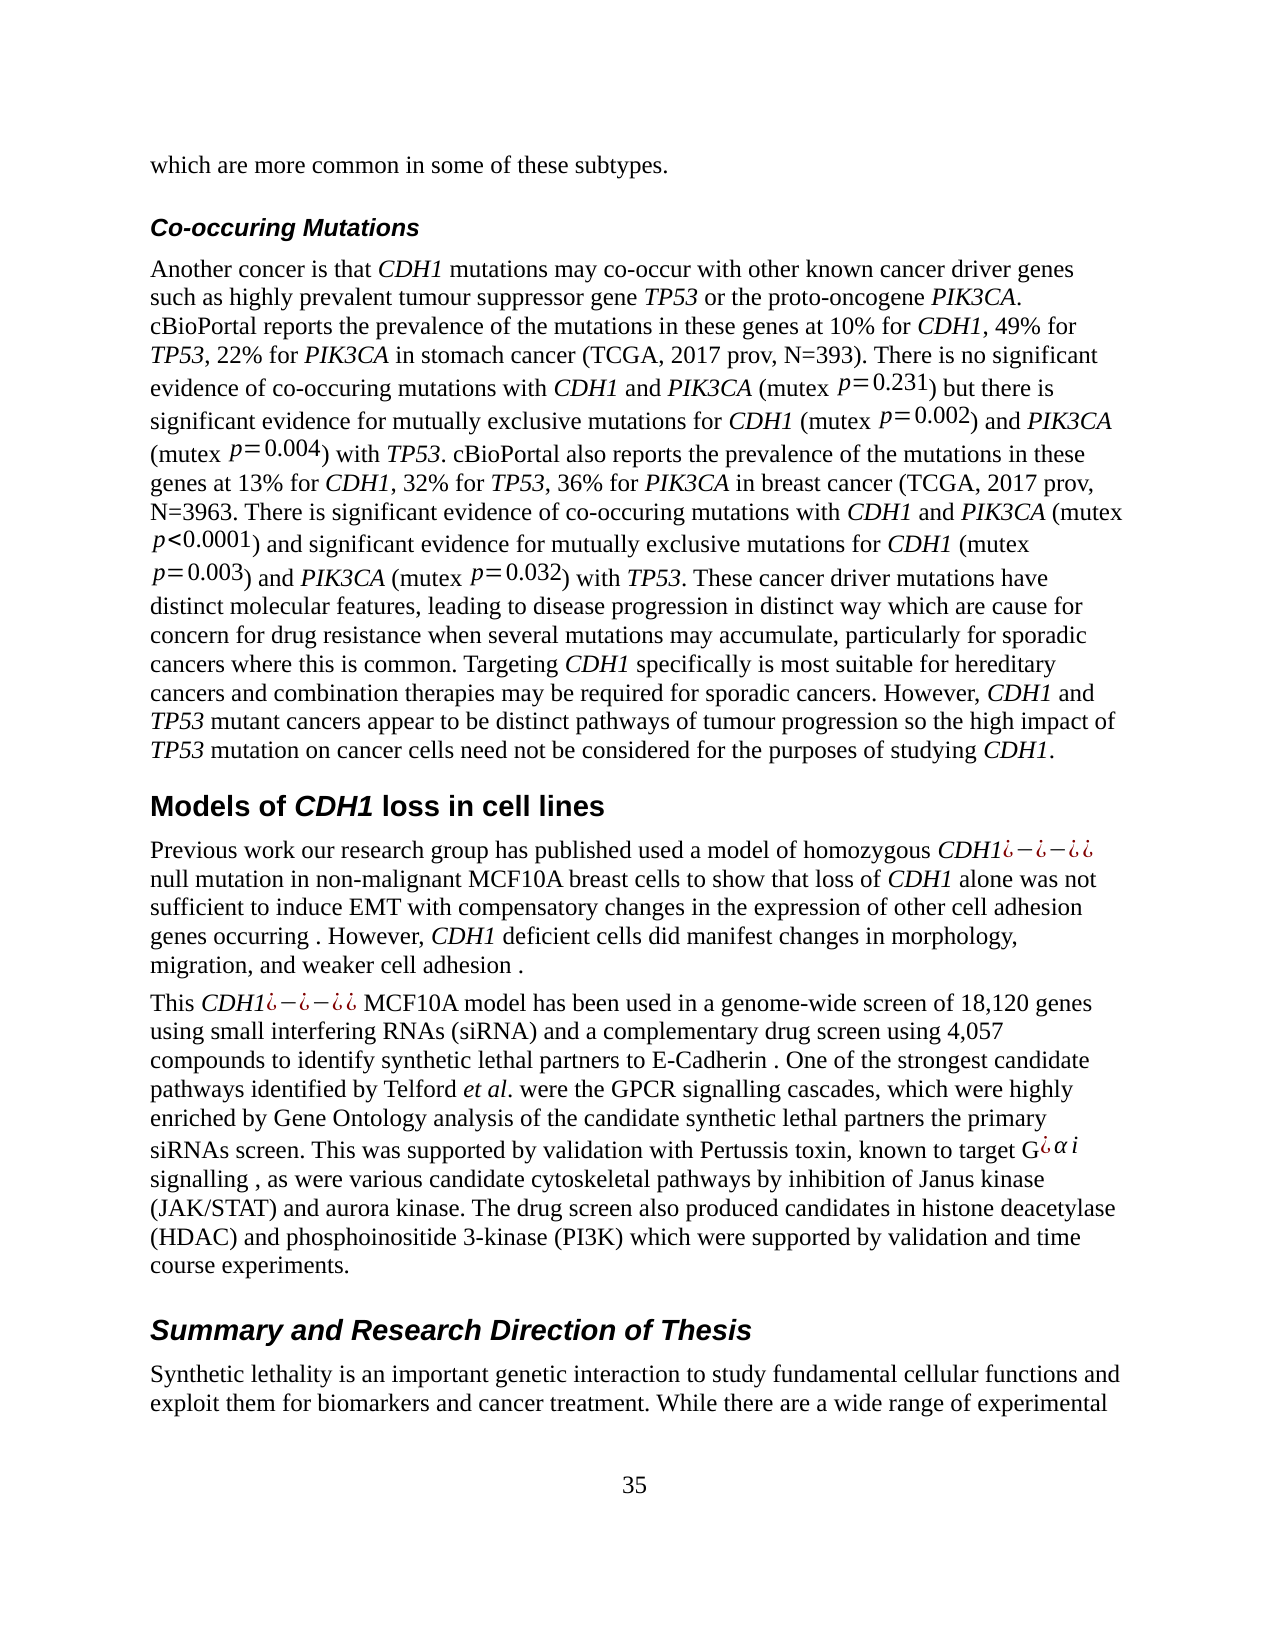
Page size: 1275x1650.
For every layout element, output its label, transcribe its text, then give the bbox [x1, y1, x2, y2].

subtitle Co-occuring Mutations [150, 213, 1125, 241]
text which are more common in some of these subtypes. [150, 150, 1125, 179]
text Previous work our research group has published used a model of homozygous CDH1 null mutation in non-malignant MCF10A breast cells to show that loss of CDH1 alone was not sufficient to induce EMT with compensatory changes in the expression of other cell adhesion genes occurring . However, CDH1 deficient cells did manifest changes in morphology, migration, and weaker cell adhesion . [150, 835, 1125, 979]
subtitle Summary and Research Direction of Thesis [150, 1313, 1125, 1347]
text Another concer is that CDH1 mutations may co-occur with other known cancer driver genes such as highly prevalent tumour suppressor gene TP53 or the proto-oncogene PIK3CA. cBioPortal reports the prevalence of the mutations in these genes at 10% for CDH1, 49% for TP53, 22% for PIK3CA in stomach cancer (TCGA, 2017 prov, N=393). There is no significant evidence of co-occuring mutations with CDH1 and PIK3CA (mutex ) but there is significant evidence for mutually exclusive mutations for CDH1 (mutex ) and PIK3CA (mutex ) with TP53. cBioPortal also reports the prevalence of the mutations in these genes at 13% for CDH1, 32% for TP53, 36% for PIK3CA in breast cancer (TCGA, 2017 prov, N=3963. There is significant evidence of co-occuring mutations with CDH1 and PIK3CA (mutex ) and significant evidence for mutually exclusive mutations for CDH1 (mutex ) and PIK3CA (mutex ) with TP53. These cancer driver mutations have distinct molecular features, leading to disease progression in distinct way which are cause for concern for drug resistance when several mutations may accumulate, particularly for sporadic cancers where this is common. Targeting CDH1 specifically is most suitable for hereditary cancers and combination therapies may be required for sporadic cancers. However, CDH1 and TP53 mutant cancers appear to be distinct pathways of tumour progression so the high impact of TP53 mutation on cancer cells need not be considered for the purposes of studying CDH1. [150, 254, 1125, 764]
subtitle Models of CDH1 loss in cell lines [150, 789, 1125, 822]
text This CDH1 MCF10A model has been used in a genome-wide screen of 18,120 genes using small interfering RNAs (siRNA) and a complementary drug screen using 4,057 compounds to identify synthetic lethal partners to E-Cadherin . One of the strongest candidate pathways identified by Telford et al. were the GPCR signalling cascades, which were highly enriched by Gene Ontology analysis of the candidate synthetic lethal partners the primary siRNAs screen. This was supported by validation with Pertussis toxin, known to target G signalling , as were various candidate cytoskeletal pathways by inhibition of Janus kinase (JAK/STAT) and aurora kinase. The drug screen also produced candidates in histone deacetylase (HDAC) and phosphoinositide 3-kinase (PI3K) which were supported by validation and time course experiments. [150, 988, 1125, 1279]
text Synthetic lethality is an important genetic interaction to study fundamental cellular functions and exploit them for biomarkers and cancer treatment. While there are a wide range of experimental [150, 1359, 1125, 1417]
